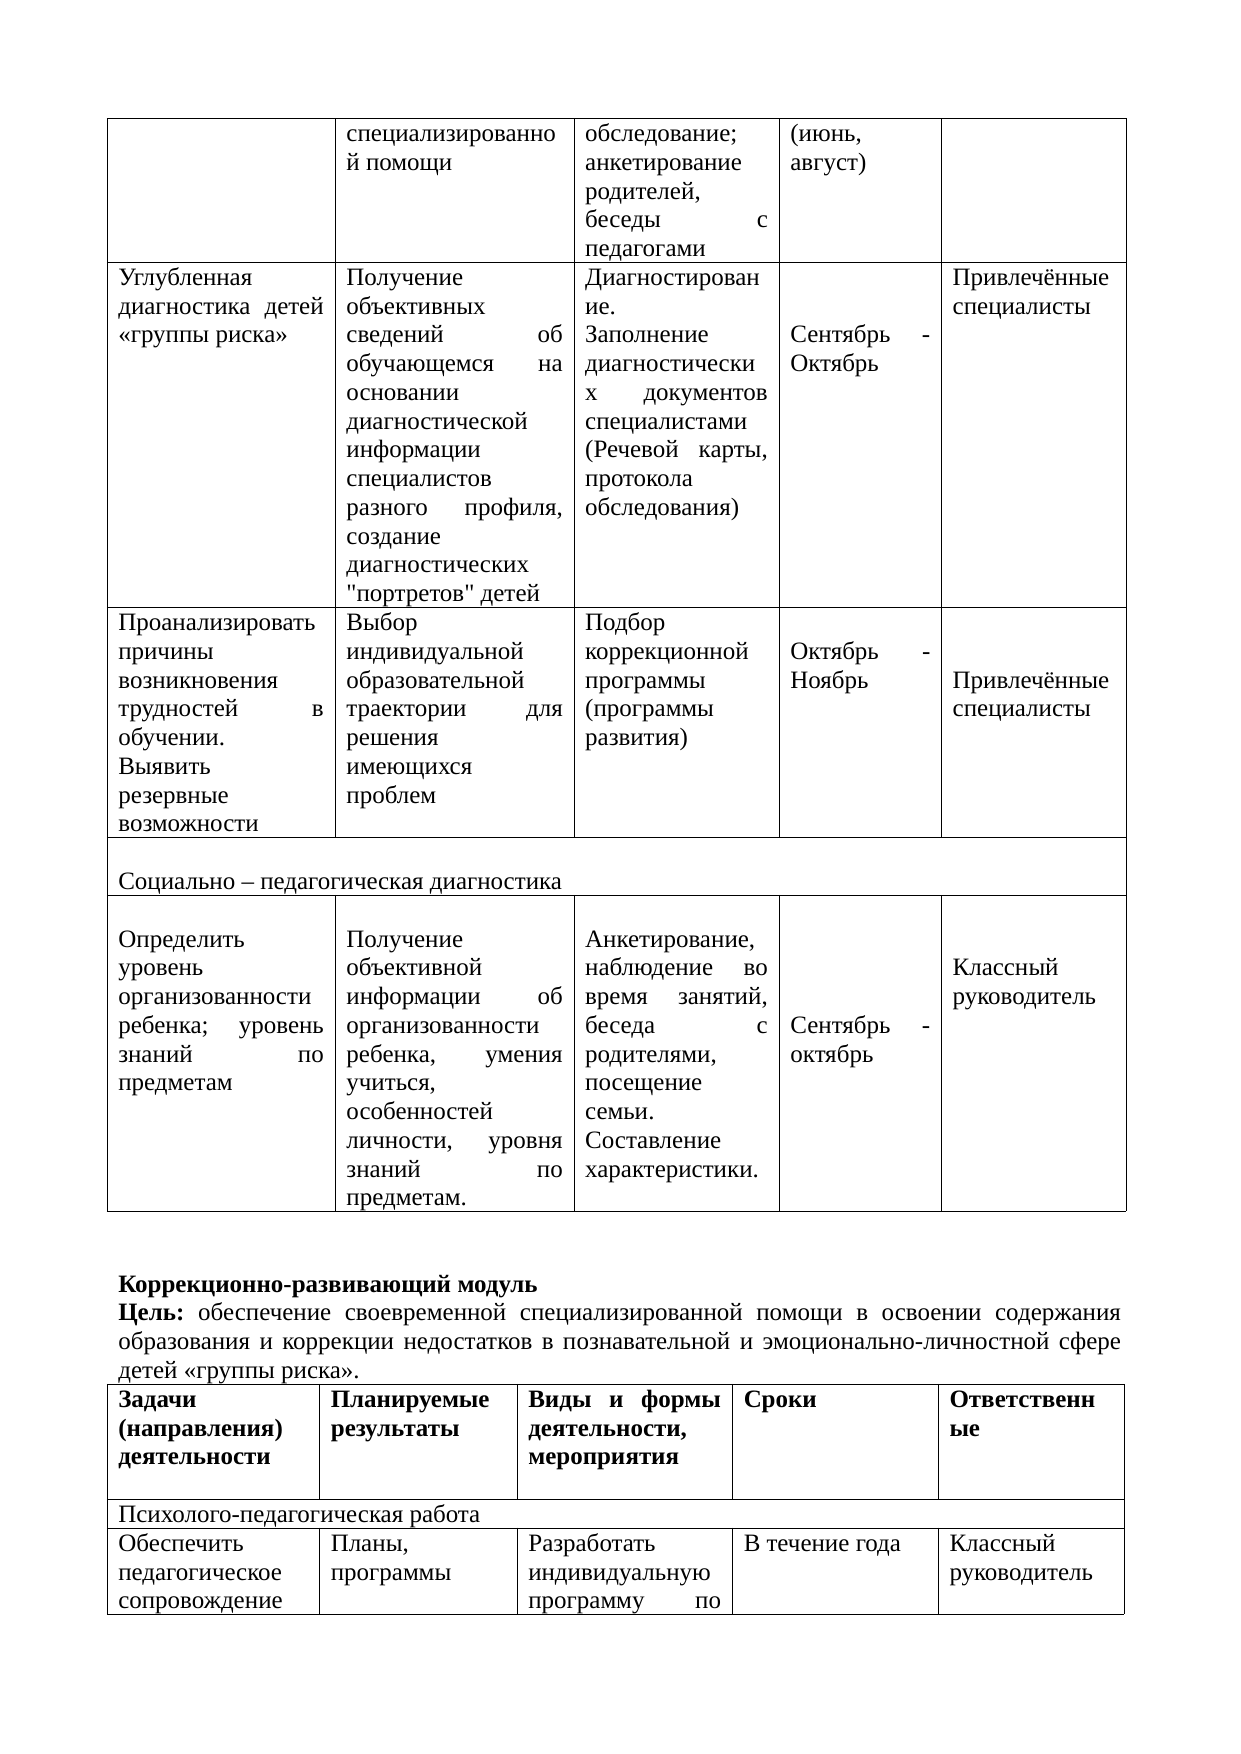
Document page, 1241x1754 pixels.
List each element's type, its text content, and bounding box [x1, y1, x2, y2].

table_header Ответственные [939, 1385, 1124, 1499]
table_cell Подбор коррекционной программы (программы развития) [575, 608, 779, 837]
table_cell Получение объективных сведений об обучающемся на основании диагностической информации специалистов разного профиля, создание диагностических "портретов" детей [336, 263, 574, 607]
text Коррекционно-развивающий модуль [118, 1269, 1122, 1297]
table_cell В течение года [733, 1529, 938, 1614]
text Цель: обеспечение своевременной специализированной помощи в освоении содержания образования и коррекции недостатков в познавательной и эмоционально-личностной сфере детей «группы риска». [118, 1297, 1122, 1384]
table_cell Сентябрь - Октябрь [780, 263, 941, 607]
table_header Виды и формы деятельности, мероприятия [518, 1385, 732, 1499]
table_cell Психолого-педагогическая работа [108, 1500, 1124, 1528]
table_header Задачи (направления) деятельности [108, 1385, 319, 1499]
table_cell Определить уровень организованности ребенка; уровень знаний по предметам [108, 896, 335, 1211]
table_cell Планы, программы [320, 1529, 517, 1614]
table_cell Привлечённые специалисты [942, 263, 1126, 607]
table_cell Обеспечить педагогическое сопровождение [108, 1529, 319, 1614]
table_cell Анкетирование, наблюдение во время занятий, беседа с родителями, посещение семьи. Составление характеристики. [575, 896, 779, 1211]
table_cell специализированной помощи [336, 119, 574, 262]
table_cell обследование; анкетирование родителей, беседы с педагогами [575, 119, 779, 262]
table_cell Углубленная диагностика детей «группы риска» [108, 263, 335, 607]
table_header Сроки [733, 1385, 938, 1499]
table_cell Проанализировать причины возникновения трудностей в обучении. Выявить резервные возможности [108, 608, 335, 837]
table_cell Выбор индивидуальной образовательной траектории для решения имеющихся проблем [336, 608, 574, 837]
table_cell Классный руководитель [939, 1529, 1124, 1614]
table_cell Получение объективной информации об организованности ребенка, умения учиться, особенностей личности, уровня знаний по предметам. [336, 896, 574, 1211]
table_cell [108, 119, 335, 262]
table_cell Классный руководитель [942, 896, 1126, 1211]
table_cell Разработать индивидуальную программу по [518, 1529, 732, 1614]
table_header Планируемые результаты [320, 1385, 517, 1499]
table_cell Социально – педагогическая диагностика [108, 838, 1126, 895]
table_cell [942, 119, 1126, 262]
table_cell Октябрь - Ноябрь [780, 608, 941, 837]
table_cell (июнь, август) [780, 119, 941, 262]
table_cell Диагностирование. Заполнение диагностических документов специалистами (Речевой карты, протокола обследования) [575, 263, 779, 607]
table_cell Привлечённые специалисты [942, 608, 1126, 837]
table_cell Сентябрь - октябрь [780, 896, 941, 1211]
